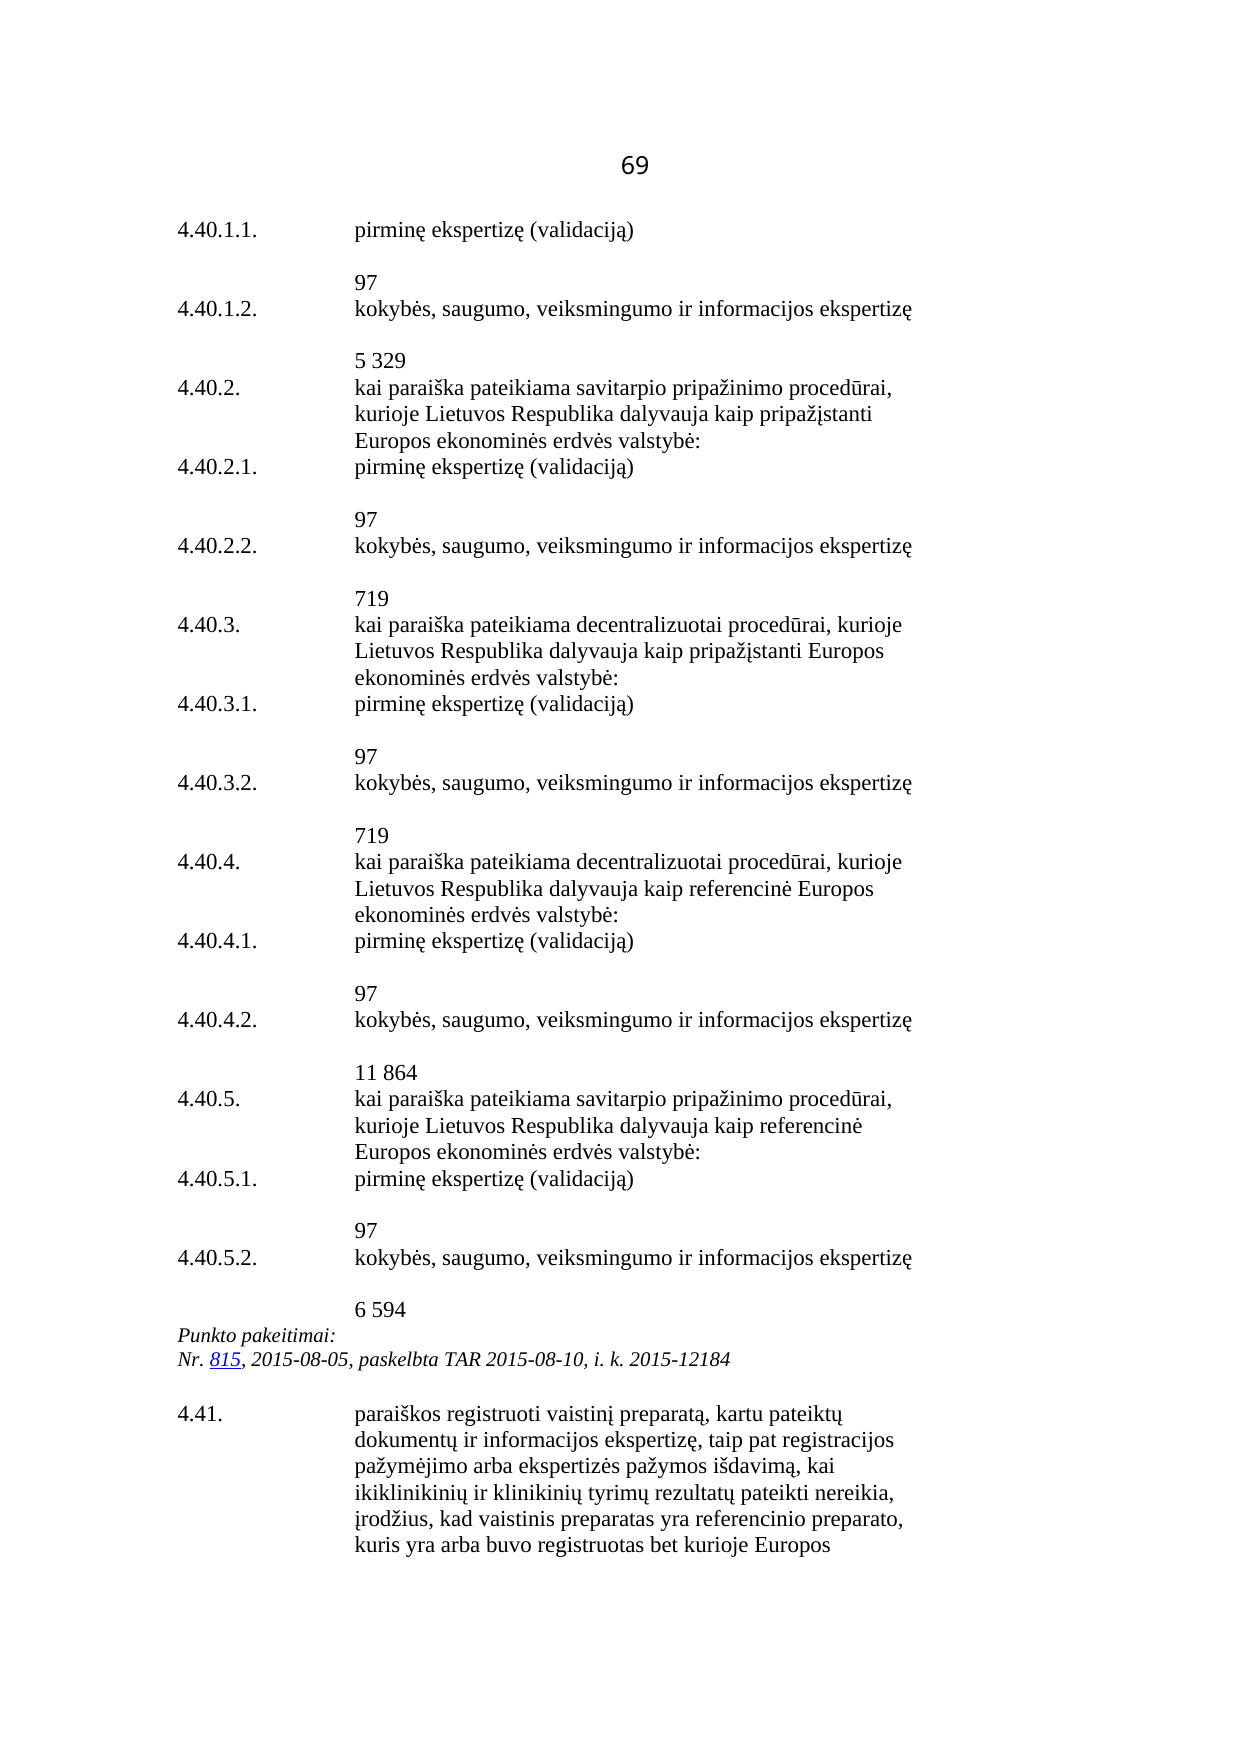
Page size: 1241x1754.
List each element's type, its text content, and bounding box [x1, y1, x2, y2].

text kuris yra arba buvo registruotas bet kurioje Europos [354, 1531, 945, 1558]
text Europos ekonominės erdvės valstybė: [354, 1138, 945, 1164]
text ikiklinikinių ir klinikinių tyrimų rezultatų pateikti nereikia, [354, 1479, 945, 1505]
text 4.40.5.2. kokybės, saugumo, veiksmingumo ir informacijos ekspertizę 6 594 [177, 1244, 945, 1323]
text pažymėjimo arba ekspertizės pažymos išdavimą, kai [354, 1452, 945, 1479]
text kurioje Lietuvos Respublika dalyvauja kaip referencinė [354, 1112, 945, 1138]
text 4.40.2. kai paraiška pateikiama savitarpio pripažinimo procedūrai, [177, 374, 945, 400]
text 4.40.1.2. kokybės, saugumo, veiksmingumo ir informacijos ekspertizę 5 329 [177, 295, 945, 374]
text 4.40.4.1. pirminę ekspertizę (validaciją) 97 [177, 927, 945, 1006]
text Lietuvos Respublika dalyvauja kaip referencinė Europos [354, 875, 945, 901]
text 4.40.2.2. kokybės, saugumo, veiksmingumo ir informacijos ekspertizę 719 [177, 532, 945, 611]
text 4.40.2.1. pirminę ekspertizę (validaciją) 97 [177, 453, 945, 532]
text 4.40.4.2. kokybės, saugumo, veiksmingumo ir informacijos ekspertizę 11 864 [177, 1006, 945, 1086]
text 4.40.3.2. kokybės, saugumo, veiksmingumo ir informacijos ekspertizę 719 [177, 769, 945, 848]
text ekonominės erdvės valstybė: [354, 901, 945, 927]
text Lietuvos Respublika dalyvauja kaip pripažįstanti Europos [354, 637, 945, 664]
text Punkto pakeitimai: [177, 1323, 1093, 1347]
text Nr. 815, 2015-08-05, paskelbta TAR 2015-08-10, i. k. 2015-12184 [177, 1347, 1093, 1371]
text įrodžius, kad vaistinis preparatas yra referencinio preparato, [354, 1505, 945, 1531]
text 4.40.3.1. pirminę ekspertizę (validaciją) 97 [177, 690, 945, 769]
text 4.40.4. kai paraiška pateikiama decentralizuotai procedūrai, kurioje [177, 848, 945, 875]
text 4.40.1.1. pirminę ekspertizę (validaciją) 97 [177, 216, 945, 295]
text dokumentų ir informacijos ekspertizę, taip pat registracijos [354, 1426, 945, 1452]
text 4.40.5.1. pirminę ekspertizę (validaciją) 97 [177, 1164, 945, 1244]
text 4.41. paraiškos registruoti vaistinį preparatą, kartu pateiktų [177, 1399, 945, 1426]
text ekonominės erdvės valstybė: [354, 664, 945, 690]
text kurioje Lietuvos Respublika dalyvauja kaip pripažįstanti [354, 400, 945, 427]
text Europos ekonominės erdvės valstybė: [354, 427, 945, 453]
text 4.40.5. kai paraiška pateikiama savitarpio pripažinimo procedūrai, [177, 1086, 945, 1112]
text 4.40.3. kai paraiška pateikiama decentralizuotai procedūrai, kurioje [177, 611, 945, 637]
